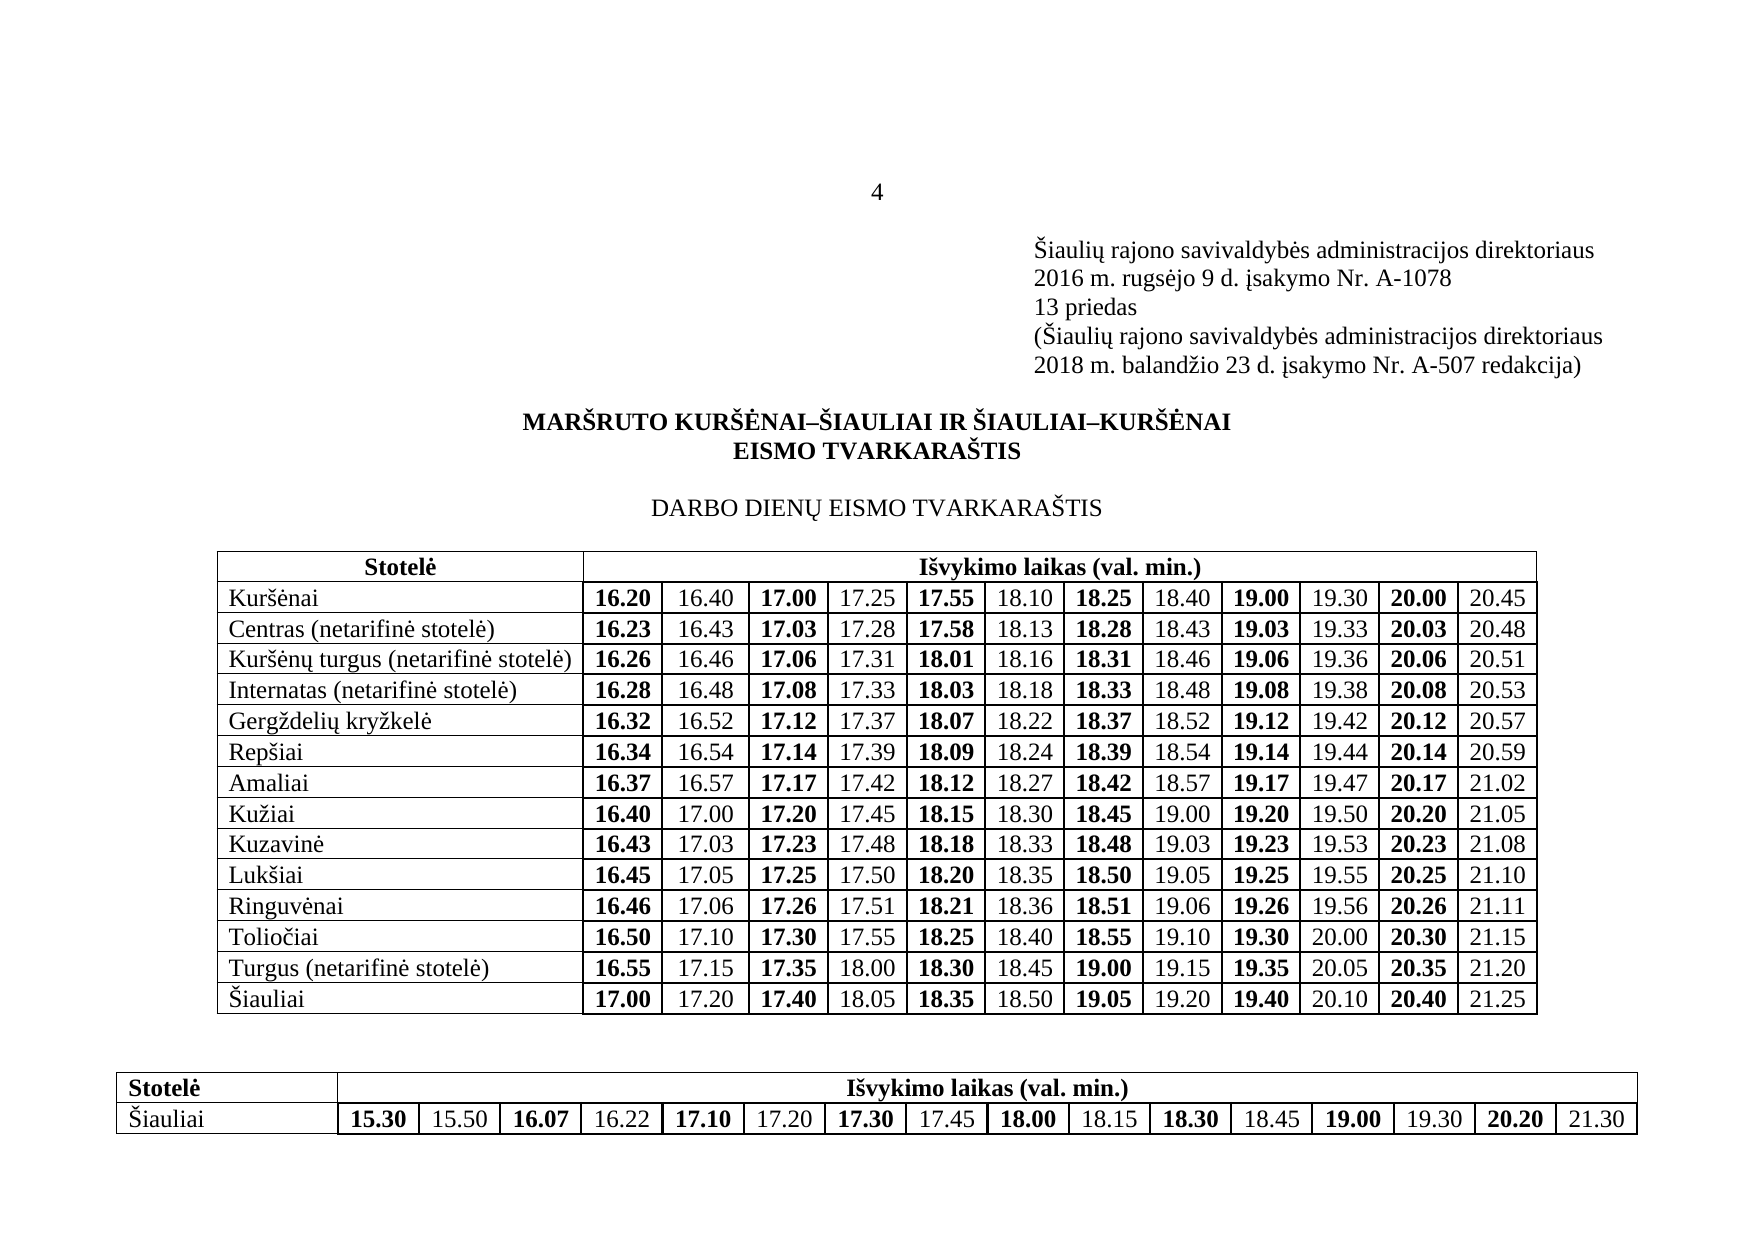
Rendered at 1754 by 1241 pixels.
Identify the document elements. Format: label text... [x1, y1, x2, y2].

table_cell 19.20 [1223, 799, 1299, 827]
table_cell 19.42 [1301, 706, 1378, 735]
table_cell 18.42 [1065, 768, 1142, 797]
table_cell 19.44 [1301, 737, 1378, 766]
table_cell 21.08 [1459, 830, 1536, 858]
table_cell 19.25 [1223, 860, 1299, 889]
table_cell 18.10 [986, 583, 1063, 612]
table_header Išvykimo laikas (val. min.) [584, 552, 1536, 581]
table_cell 18.00 [829, 953, 906, 982]
table_cell 20.14 [1380, 737, 1457, 766]
table_cell 18.09 [908, 737, 984, 766]
table_cell Kuršėnų turgus (netarifinė stotelė) [218, 644, 582, 673]
table_cell Kužiai [218, 798, 582, 827]
table_cell 21.05 [1459, 799, 1536, 827]
table_header Stotelė [218, 552, 583, 581]
table_cell 16.28 [584, 675, 661, 704]
table_cell 17.45 [829, 799, 906, 827]
table_cell 21.02 [1459, 768, 1536, 797]
table_cell 20.08 [1380, 675, 1457, 704]
table_cell 17.20 [750, 799, 827, 827]
table_cell 18.48 [1065, 830, 1142, 858]
table_cell 18.55 [1065, 922, 1142, 951]
table_cell 20.40 [1380, 984, 1457, 1012]
table_cell 16.55 [584, 953, 661, 982]
table_cell 19.05 [1065, 984, 1142, 1012]
table_cell 20.51 [1459, 645, 1536, 673]
text 13 priedas [1034, 292, 1636, 321]
table_cell 18.25 [1065, 583, 1142, 612]
table_cell Amaliai [218, 767, 582, 797]
table_cell 20.00 [1301, 922, 1378, 951]
table_cell 18.45 [1065, 799, 1142, 827]
table_cell Kuzavinė [218, 829, 582, 858]
table_cell 17.39 [829, 737, 906, 766]
table_cell 18.27 [986, 768, 1063, 797]
table_cell 18.54 [1144, 737, 1221, 766]
table_cell Ringuvėnai [218, 890, 582, 920]
table_cell 18.30 [1151, 1104, 1230, 1133]
table_cell 18.52 [1144, 706, 1221, 735]
table_cell 21.10 [1459, 860, 1536, 889]
table_cell 16.45 [584, 860, 661, 889]
table_cell 17.08 [750, 675, 827, 704]
table_cell 20.12 [1380, 706, 1457, 735]
table_cell 16.48 [663, 675, 748, 704]
table_cell 18.45 [1232, 1104, 1311, 1133]
table_cell 16.23 [584, 614, 661, 642]
text 2016 m. rugsėjo 9 d. įsakymo Nr. A-1078 [1034, 263, 1636, 292]
table_cell 21.20 [1459, 953, 1536, 982]
table_cell 21.25 [1459, 984, 1536, 1012]
table_cell 17.33 [829, 675, 906, 704]
table_cell 18.25 [908, 922, 984, 951]
table_cell 17.23 [750, 830, 827, 858]
table_cell 17.03 [663, 830, 748, 858]
table_cell 17.00 [663, 799, 748, 827]
table_cell 19.30 [1301, 583, 1378, 612]
table_cell 18.35 [908, 984, 984, 1012]
table_cell 16.40 [663, 583, 748, 612]
table_cell 17.20 [745, 1104, 824, 1133]
table_cell 17.15 [663, 953, 748, 982]
text 2018 m. balandžio 23 d. įsakymo Nr. A-507 redakcija) [1034, 350, 1636, 378]
table_cell 17.10 [663, 922, 748, 951]
table_cell 17.48 [829, 830, 906, 858]
table_cell 18.05 [829, 984, 906, 1012]
table_cell 17.00 [750, 583, 827, 612]
table_cell 18.03 [908, 675, 984, 704]
table_cell 17.42 [829, 768, 906, 797]
table_cell 18.18 [986, 675, 1063, 704]
table_cell 18.48 [1144, 675, 1221, 704]
table_cell 20.05 [1301, 953, 1378, 982]
table_cell 18.21 [908, 891, 984, 920]
table_cell 18.22 [986, 706, 1063, 735]
table_cell 19.53 [1301, 830, 1378, 858]
table_cell 18.01 [908, 645, 984, 673]
table_header Išvykimo laikas (val. min.) [338, 1073, 1637, 1102]
table_cell 18.31 [1065, 645, 1142, 673]
table_cell 19.08 [1223, 675, 1299, 704]
table_cell 20.17 [1380, 768, 1457, 797]
table_cell Šiauliai [218, 983, 582, 1012]
table_cell 20.20 [1476, 1104, 1555, 1133]
text DARBO DIENŲ EISMO TVARKARAŠTIS [118, 493, 1636, 522]
table_cell 17.51 [829, 891, 906, 920]
table_cell 19.06 [1223, 645, 1299, 673]
table_cell 16.52 [663, 706, 748, 735]
table_cell 21.30 [1557, 1104, 1636, 1133]
table_cell 18.43 [1144, 614, 1221, 642]
table_cell 19.00 [1065, 953, 1142, 982]
table_cell 16.22 [582, 1104, 661, 1133]
table_cell 16.46 [663, 645, 748, 673]
table_cell 16.07 [501, 1104, 580, 1133]
table_cell 20.53 [1459, 675, 1536, 704]
table_cell 16.40 [584, 799, 661, 827]
table_cell 16.46 [584, 891, 661, 920]
table_cell 17.06 [663, 891, 748, 920]
table_cell 18.36 [986, 891, 1063, 920]
table_cell 15.30 [339, 1104, 418, 1133]
table_cell 17.55 [829, 922, 906, 951]
table_cell 19.50 [1301, 799, 1378, 827]
table_cell 16.37 [584, 768, 661, 797]
table_cell 20.35 [1380, 953, 1457, 982]
table_cell 19.05 [1144, 860, 1221, 889]
table_cell 17.31 [829, 645, 906, 673]
table_cell 17.37 [829, 706, 906, 735]
table_cell 17.28 [829, 614, 906, 642]
table_cell 20.59 [1459, 737, 1536, 766]
table_cell 17.00 [584, 984, 661, 1012]
table_cell 19.14 [1223, 737, 1299, 766]
table_cell 18.13 [986, 614, 1063, 642]
table_cell Centras (netarifinė stotelė) [218, 613, 582, 642]
table_cell 17.40 [750, 984, 827, 1012]
table_cell 19.56 [1301, 891, 1378, 920]
table_cell 16.26 [584, 645, 661, 673]
table_cell 18.40 [986, 922, 1063, 951]
table_cell 18.40 [1144, 583, 1221, 612]
table_cell 18.30 [986, 799, 1063, 827]
table_cell 17.12 [750, 706, 827, 735]
table_cell 20.00 [1380, 583, 1457, 612]
table_cell 19.36 [1301, 645, 1378, 673]
table_cell 20.48 [1459, 614, 1536, 642]
table_cell 18.30 [908, 953, 984, 982]
table_cell 18.07 [908, 706, 984, 735]
table_cell 19.00 [1223, 583, 1299, 612]
table_cell 20.25 [1380, 860, 1457, 889]
table_cell 18.00 [989, 1104, 1068, 1133]
table_cell 18.16 [986, 645, 1063, 673]
table_cell 19.30 [1395, 1104, 1474, 1133]
table_cell 17.50 [829, 860, 906, 889]
table_cell 20.30 [1380, 922, 1457, 951]
table_cell 21.11 [1459, 891, 1536, 920]
table_cell 16.57 [663, 768, 748, 797]
table_cell 15.50 [420, 1104, 499, 1133]
table_cell 17.10 [664, 1104, 743, 1133]
table_cell 16.50 [584, 922, 661, 951]
table_cell 17.25 [829, 583, 906, 612]
table_cell 19.23 [1223, 830, 1299, 858]
table_cell 17.58 [908, 614, 984, 642]
table_cell 18.57 [1144, 768, 1221, 797]
table_cell 20.06 [1380, 645, 1457, 673]
table_cell Šiauliai [117, 1103, 337, 1133]
table_cell 19.26 [1223, 891, 1299, 920]
table_cell 19.33 [1301, 614, 1378, 642]
table_cell 16.32 [584, 706, 661, 735]
table_cell 18.50 [986, 984, 1063, 1012]
table_cell 18.15 [908, 799, 984, 827]
table_cell Lukšiai [218, 859, 582, 889]
table_cell 18.24 [986, 737, 1063, 766]
table_cell 18.51 [1065, 891, 1142, 920]
table_cell 19.40 [1223, 984, 1299, 1012]
table_cell Turgus (netarifinė stotelė) [218, 952, 582, 982]
table_cell 17.30 [750, 922, 827, 951]
text (Šiaulių rajono savivaldybės administracijos direktoriaus [1034, 321, 1636, 350]
table_cell Toliočiai [218, 921, 582, 951]
table_cell 17.55 [908, 583, 984, 612]
table_cell 20.45 [1459, 583, 1536, 612]
table_cell 19.55 [1301, 860, 1378, 889]
table_cell 19.35 [1223, 953, 1299, 982]
table_cell Internatas (netarifinė stotelė) [218, 674, 582, 704]
table_cell 19.03 [1144, 830, 1221, 858]
table_cell 18.28 [1065, 614, 1142, 642]
text Šiaulių rajono savivaldybės administracijos direktoriaus [1034, 235, 1636, 263]
table_cell 16.20 [584, 583, 661, 612]
table_cell 17.14 [750, 737, 827, 766]
table_cell Gergždelių kryžkelė [218, 705, 582, 735]
table_cell 16.54 [663, 737, 748, 766]
table_cell 17.20 [663, 984, 748, 1012]
table_cell 19.15 [1144, 953, 1221, 982]
table_cell 19.12 [1223, 706, 1299, 735]
table_cell 18.45 [986, 953, 1063, 982]
table_cell 18.18 [908, 830, 984, 858]
table_cell 18.33 [986, 830, 1063, 858]
table_cell 18.33 [1065, 675, 1142, 704]
table_cell 19.00 [1144, 799, 1221, 827]
table_cell 17.25 [750, 860, 827, 889]
table_cell 19.03 [1223, 614, 1299, 642]
table_cell 18.46 [1144, 645, 1221, 673]
table_header Stotelė [117, 1073, 337, 1102]
table_cell 17.17 [750, 768, 827, 797]
table_cell 19.30 [1223, 922, 1299, 951]
table_cell 20.26 [1380, 891, 1457, 920]
table_cell 18.20 [908, 860, 984, 889]
text MARŠRUTO KURŠĖNAI–ŠIAULIAI IR ŠIAULIAI–KURŠĖNAI [118, 407, 1636, 436]
table_cell 19.06 [1144, 891, 1221, 920]
table_cell 20.23 [1380, 830, 1457, 858]
table_cell 19.20 [1144, 984, 1221, 1012]
table_cell 17.26 [750, 891, 827, 920]
table_cell 17.45 [907, 1104, 986, 1133]
table_cell 18.15 [1070, 1104, 1149, 1133]
table_cell 16.34 [584, 737, 661, 766]
table_cell 18.50 [1065, 860, 1142, 889]
table_cell 18.35 [986, 860, 1063, 889]
table_cell 16.43 [584, 830, 661, 858]
table_cell 19.10 [1144, 922, 1221, 951]
table_cell 19.47 [1301, 768, 1378, 797]
table_cell Kuršėnai [218, 582, 582, 612]
table_cell 21.15 [1459, 922, 1536, 951]
table_cell 17.05 [663, 860, 748, 889]
table_cell 18.39 [1065, 737, 1142, 766]
table_cell 18.12 [908, 768, 984, 797]
table_cell 16.43 [663, 614, 748, 642]
table_cell 17.03 [750, 614, 827, 642]
table_cell 20.03 [1380, 614, 1457, 642]
table_cell 17.35 [750, 953, 827, 982]
table_cell 17.30 [826, 1104, 905, 1133]
table_cell 18.37 [1065, 706, 1142, 735]
text EISMO TVARKARAŠTIS [118, 436, 1636, 465]
table_cell 19.38 [1301, 675, 1378, 704]
table_cell 20.10 [1301, 984, 1378, 1012]
table_cell 17.06 [750, 645, 827, 673]
table_cell 20.20 [1380, 799, 1457, 827]
table_cell 20.57 [1459, 706, 1536, 735]
table_cell 19.17 [1223, 768, 1299, 797]
table_cell Repšiai [218, 736, 582, 766]
table_cell 19.00 [1313, 1104, 1393, 1133]
